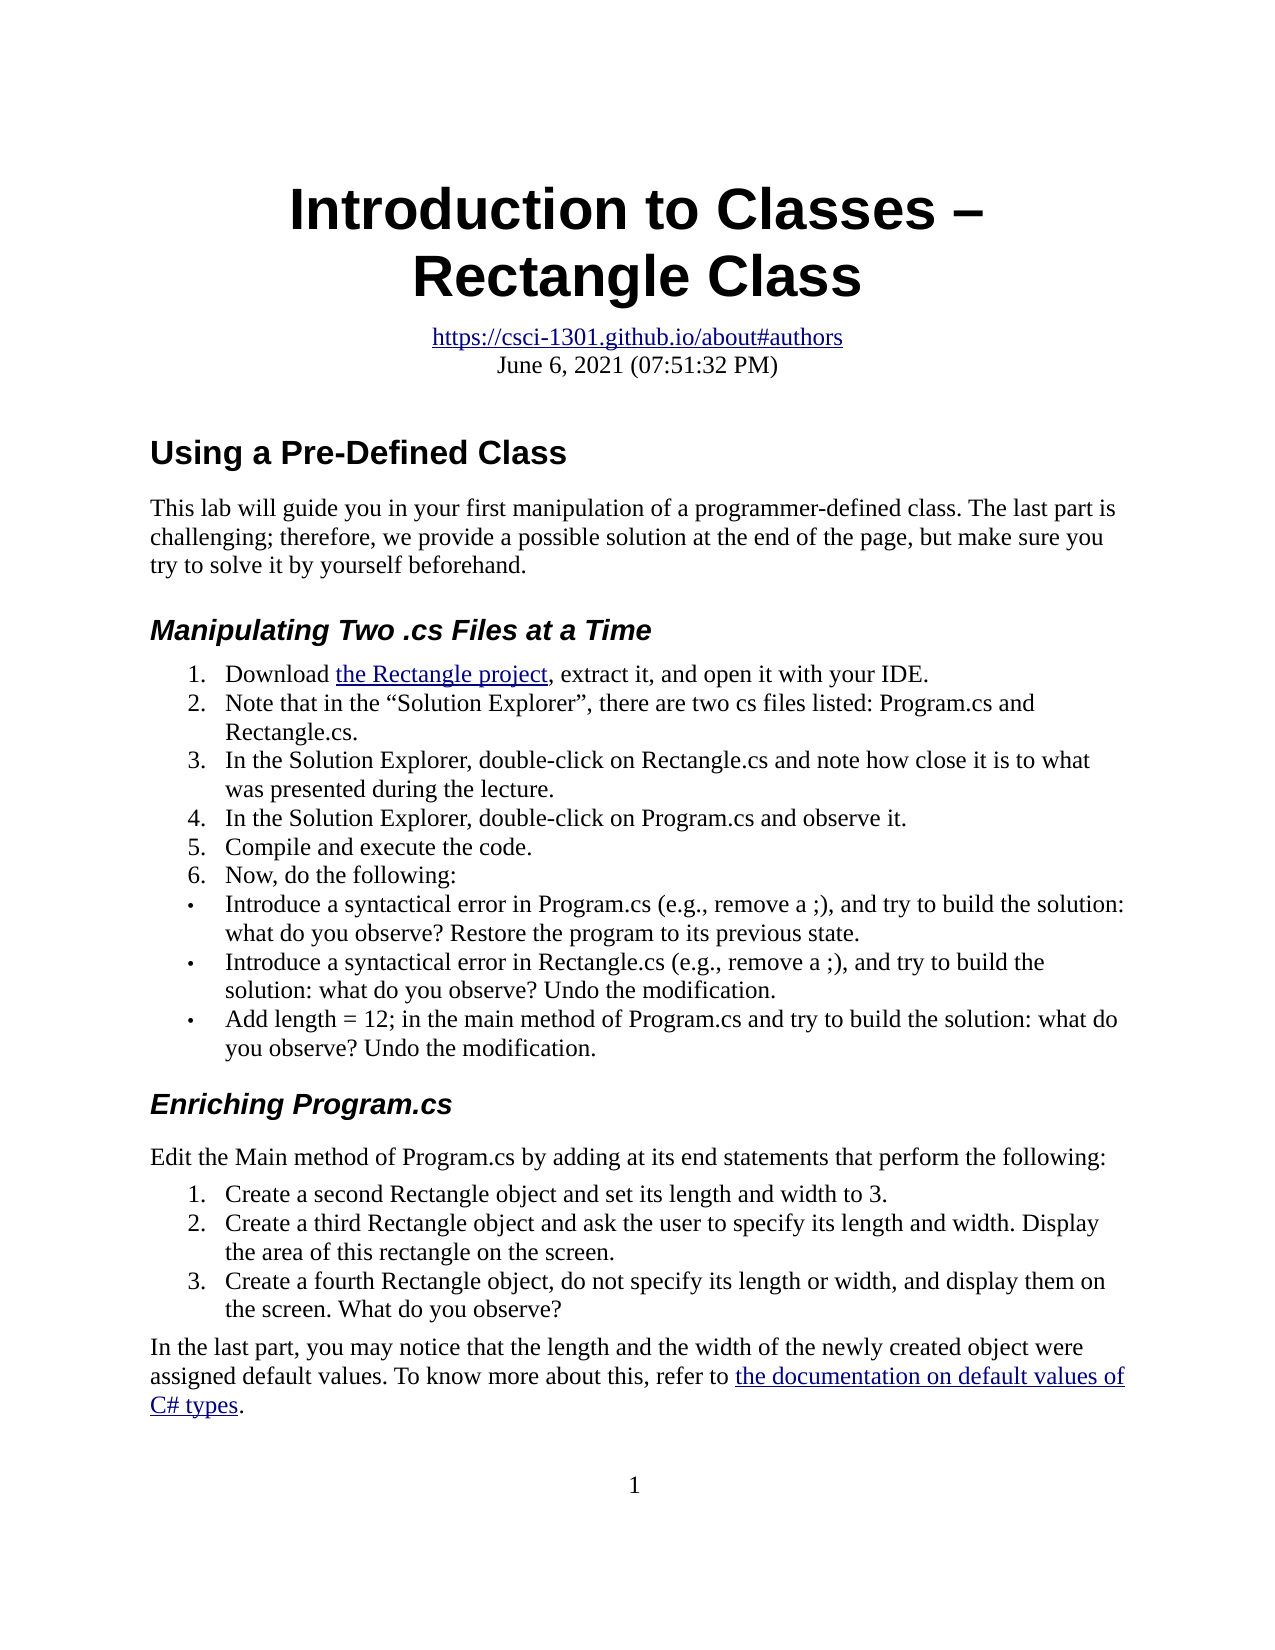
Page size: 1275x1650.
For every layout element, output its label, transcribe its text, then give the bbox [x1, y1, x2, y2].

subtitle Manipulating Two .cs Files at a Time [150, 613, 1125, 647]
list Now, do the following: [187, 861, 1125, 889]
list Create a third Rectangle object and ask the user to specify its length and width. Display the area of this rectangle on the screen. [187, 1208, 1125, 1266]
list Download the Rectangle project, extract it, and open it with your IDE. [187, 659, 1125, 688]
title Introduction to Classes – Rectangle Class [150, 175, 1125, 309]
list Compile and execute the code. [187, 832, 1125, 861]
list In the Solution Explorer, double-click on Program.cs and observe it. [187, 803, 1125, 832]
list Create a fourth Rectangle object, do not specify its length or width, and display them on the screen. What do you observe? [187, 1266, 1125, 1323]
list Introduce a syntactical error in Rectangle.cs (e.g., remove a ;), and try to build the solution: what do you observe? Undo the modification. [187, 947, 1125, 1004]
list In the Solution Explorer, double-click on Rectangle.cs and note how close it is to what was presented during the lecture. [187, 746, 1125, 803]
subtitle Using a Pre-Defined Class [150, 433, 1125, 472]
list Note that in the “Solution Explorer”, there are two cs files listed: Program.cs and Rectangle.cs. [187, 688, 1125, 746]
text https://csci-1301.github.io/about#authors [150, 322, 1125, 350]
list Introduce a syntactical error in Program.cs (e.g., remove a ;), and try to build the solution: what do you observe? Restore the program to its previous state. [187, 889, 1125, 947]
list Create a second Rectangle object and set its length and width to 3. [187, 1179, 1125, 1208]
text This lab will guide you in your first manipulation of a programmer-defined class. The last part is challenging; therefore, we provide a possible solution at the end of the page, but make sure you try to solve it by yourself beforehand. [150, 493, 1125, 579]
text Edit the Main method of Program.cs by adding at its end statements that perform the following: [150, 1142, 1125, 1171]
subtitle Enriching Program.cs [150, 1087, 1125, 1120]
text In the last part, you may notice that the length and the width of the newly created object were assigned default values. To know more about this, refer to the documentation on default values of C# types. [150, 1332, 1125, 1418]
text June 6, 2021 (07:51:32 PM) [150, 350, 1125, 379]
list Add length = 12; in the main method of Program.cs and try to build the solution: what do you observe? Undo the modification. [187, 1004, 1125, 1062]
